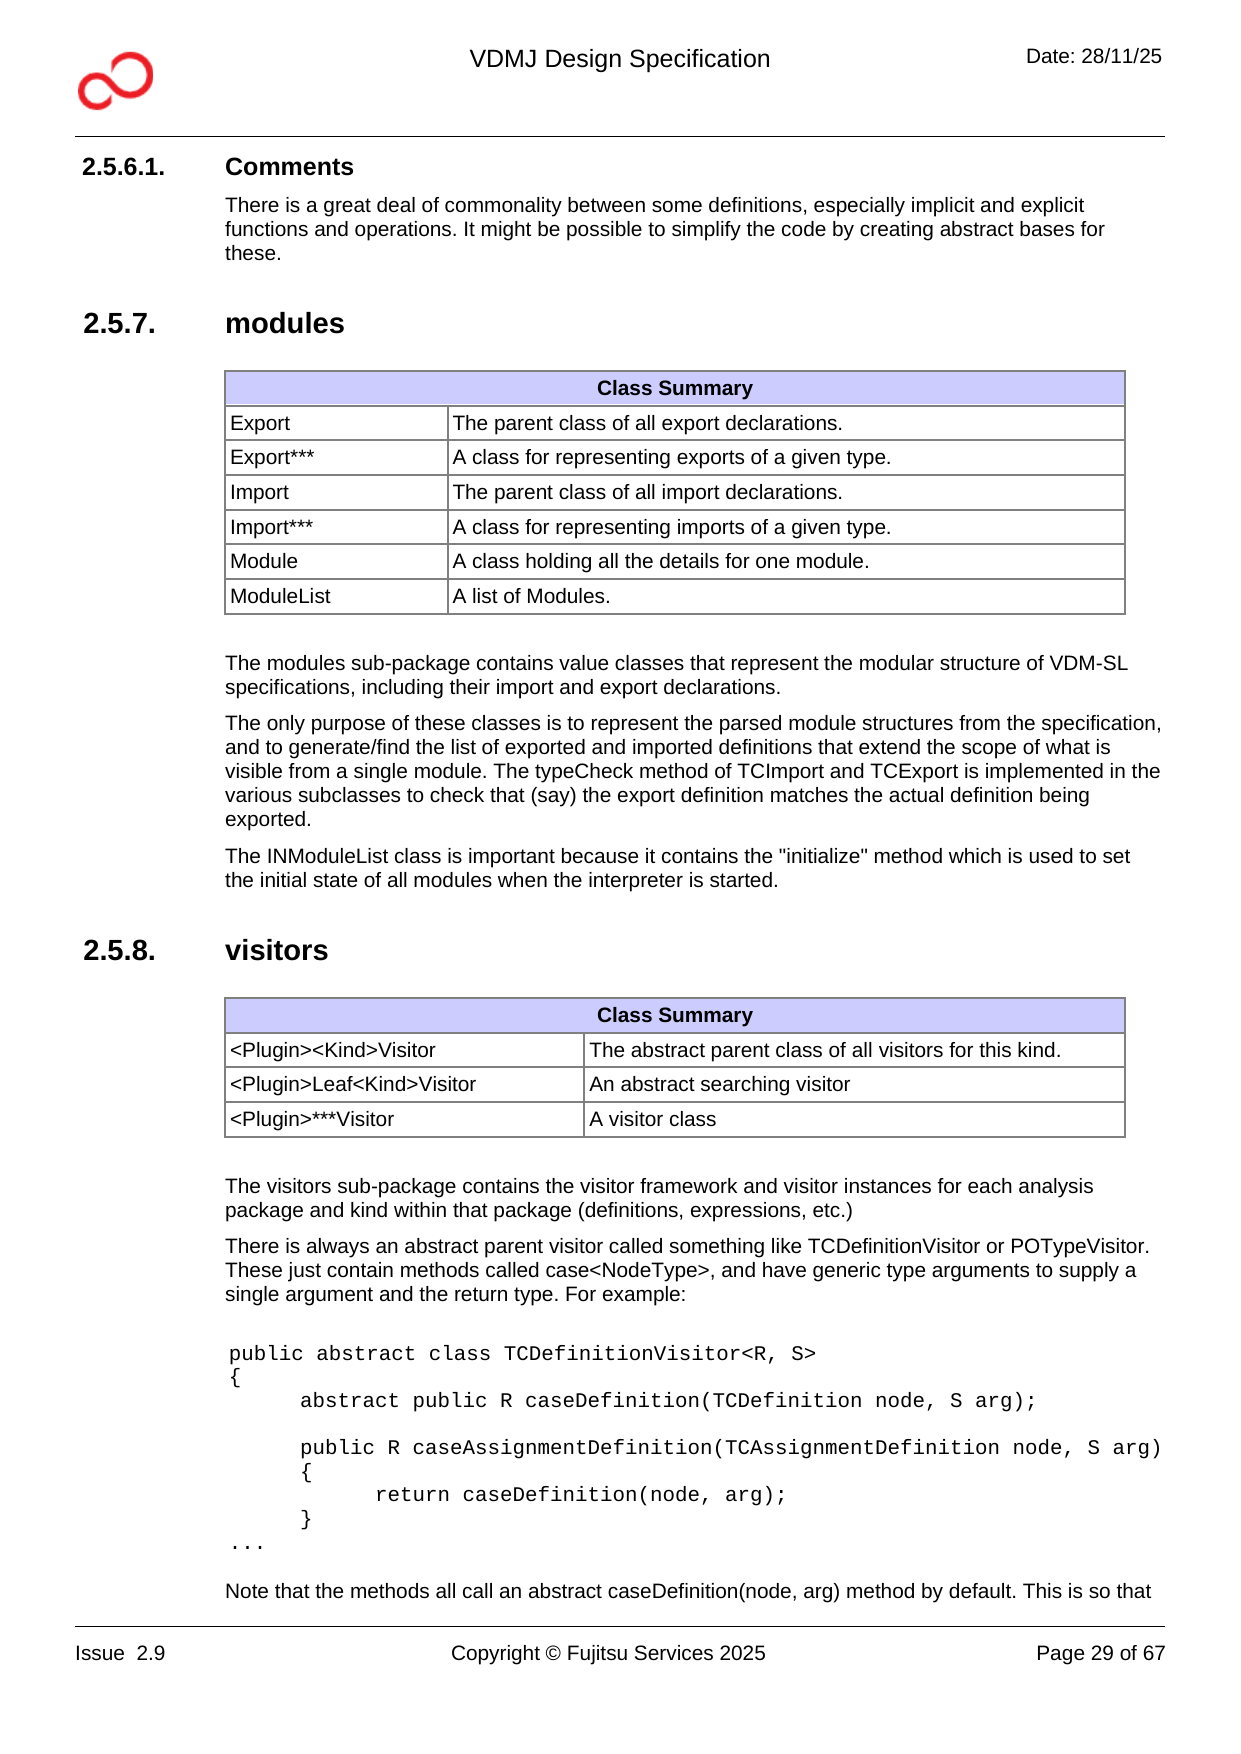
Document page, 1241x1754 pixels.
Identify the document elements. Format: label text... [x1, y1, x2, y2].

table_cell The parent class of all export declarations. [449, 407, 1124, 439]
table_cell Module [226, 545, 447, 578]
table_cell The abstract parent class of all visitors for this kind. [585, 1034, 1124, 1066]
table_cell An abstract searching visitor [585, 1068, 1124, 1101]
text The INModuleList class is important because it contains the "initialize" method which is used to set the initial state of all modules when the interpreter is started. [225, 844, 1165, 892]
table_cell <Plugin><Kind>Visitor [226, 1034, 583, 1066]
text The visitors sub-package contains the visitor framework and visitor instances for each analysis package and kind within that package (definitions, expressions, etc.) [225, 1174, 1165, 1222]
subtitle modules [75, 307, 1165, 340]
table_cell <Plugin>***Visitor [226, 1103, 583, 1136]
table_cell A class for representing exports of a given type. [449, 441, 1124, 474]
text } [228, 1508, 1165, 1532]
text return caseDefinition(node, arg); [228, 1484, 1165, 1508]
table_cell The parent class of all import declarations. [449, 476, 1124, 508]
table_header Class Summary [226, 999, 1124, 1032]
text There is a great deal of commonality between some definitions, especially implicit and explicit functions and operations. It might be possible to simplify the code by creating abstract bases for these. [225, 193, 1165, 265]
text { [228, 1461, 1165, 1484]
table_cell Import*** [226, 511, 447, 543]
table_cell A class holding all the details for one module. [449, 545, 1124, 578]
table_cell A visitor class [585, 1103, 1124, 1136]
text public R caseAssignmentDefinition(TCAssignmentDefinition node, S arg) [228, 1437, 1165, 1461]
text abstract public R caseDefinition(TCDefinition node, S arg); [228, 1390, 1165, 1413]
text There is always an abstract parent visitor called something like TCDefinitionVisitor or POTypeVisitor. These just contain methods called case<NodeType>, and have generic type arguments to supply a single argument and the return type. For example: [225, 1234, 1165, 1306]
table_cell Export*** [226, 441, 447, 474]
text { [228, 1366, 1165, 1390]
table_cell A list of Modules. [449, 580, 1124, 613]
table_cell ModuleList [226, 580, 447, 613]
text public abstract class TCDefinitionVisitor<R, S> [228, 1343, 1165, 1366]
picture [78, 44, 153, 120]
text The only purpose of these classes is to represent the parsed module structures from the specification, and to generate/find the list of exported and imported definitions that extend the scope of what is visible from a single module. The typeCheck method of TCImport and TCExport is implemented in the various subclasses to check that (say) the export definition matches the actual definition being exported. [225, 712, 1165, 831]
table_cell Import [226, 476, 447, 508]
table_cell A class for representing imports of a given type. [449, 511, 1124, 543]
table_cell Export [226, 407, 447, 439]
subtitle visitors [75, 934, 1165, 967]
table_header Class Summary [226, 372, 1124, 404]
text Note that the methods all call an abstract caseDefinition(node, arg) method by default. This is so that [225, 1579, 1165, 1603]
text ... [228, 1532, 1165, 1555]
text The modules sub-package contains value classes that represent the modular structure of VDM-SL specifications, including their import and export declarations. [225, 651, 1165, 699]
table_cell <Plugin>Leaf<Kind>Visitor [226, 1068, 583, 1101]
subtitle Comments [75, 152, 1165, 180]
